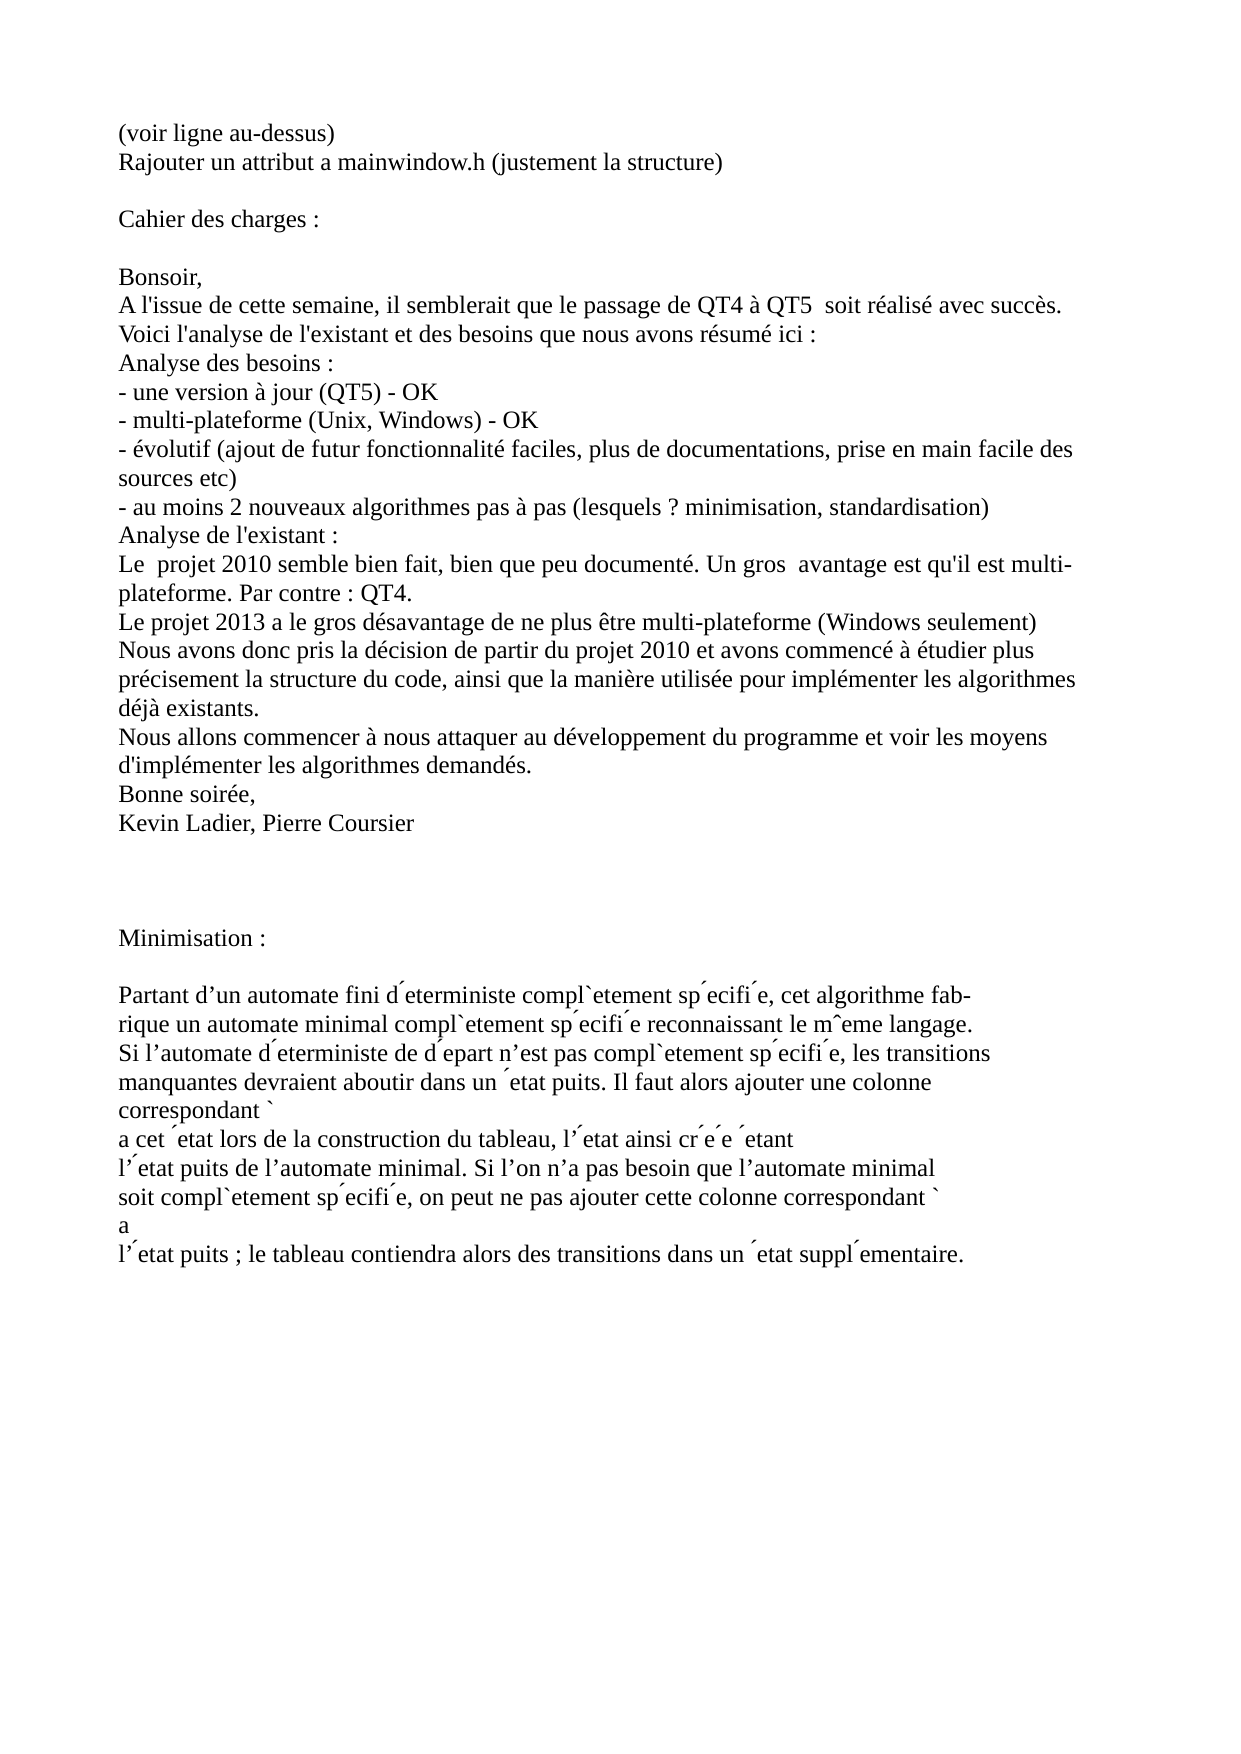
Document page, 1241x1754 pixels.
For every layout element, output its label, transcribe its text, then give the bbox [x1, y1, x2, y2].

text manquantes devraient aboutir dans un ́etat puits. Il faut alors ajouter une colonne [118, 1067, 1122, 1096]
text l’ ́etat puits de l’automate minimal. Si l’on n’a pas besoin que l’automate minimal [118, 1153, 1122, 1182]
text - au moins 2 nouveaux algorithmes pas à pas (lesquels ? minimisation, standardisation) [118, 492, 1122, 521]
text Cahier des charges : [118, 204, 1122, 233]
text Bonsoir, [118, 262, 1122, 291]
text correspondant ` [118, 1096, 1122, 1124]
text (voir ligne au-dessus) [118, 118, 1122, 147]
text Voici l'analyse de l'existant et des besoins que nous avons résumé ici : [118, 319, 1122, 348]
text A l'issue de cette semaine, il semblerait que le passage de QT4 à QT5 soit réalisé avec succès. [118, 291, 1122, 319]
text a cet ́etat lors de la construction du tableau, l’ ́etat ainsi cr ́e ́e ́etant [118, 1124, 1122, 1153]
text Rajouter un attribut a mainwindow.h (justement la structure) [118, 147, 1122, 176]
text a [118, 1211, 1122, 1239]
text Partant d’un automate fini d ́eterministe compl`etement sp ́ecifi ́e, cet algorithme fab- [118, 981, 1122, 1009]
text Analyse de l'existant : [118, 521, 1122, 549]
text Si l’automate d ́eterministe de d ́epart n’est pas compl`etement sp ́ecifi ́e, les transitions [118, 1038, 1122, 1067]
text soit compl`etement sp ́ecifi ́e, on peut ne pas ajouter cette colonne correspondant ` [118, 1182, 1122, 1211]
text Kevin Ladier, Pierre Coursier [118, 808, 1122, 837]
text l’ ́etat puits ; le tableau contiendra alors des transitions dans un ́etat suppl ́ementaire. [118, 1239, 1122, 1268]
text Minimisation : [118, 923, 1122, 952]
text Bonne soirée, [118, 779, 1122, 808]
text - évolutif (ajout de futur fonctionnalité faciles, plus de documentations, prise en main facile des sources etc) [118, 434, 1122, 492]
text - multi-plateforme (Unix, Windows) - OK [118, 406, 1122, 434]
text rique un automate minimal compl`etement sp ́ecifi ́e reconnaissant le mˆeme langage. [118, 1009, 1122, 1038]
text Analyse des besoins : [118, 348, 1122, 377]
text Le projet 2010 semble bien fait, bien que peu documenté. Un gros avantage est qu'il est multi-plateforme. Par contre : QT4. [118, 549, 1122, 607]
text - une version à jour (QT5) - OK [118, 377, 1122, 406]
text Nous allons commencer à nous attaquer au développement du programme et voir les moyens d'implémenter les algorithmes demandés. [118, 722, 1122, 779]
text Nous avons donc pris la décision de partir du projet 2010 et avons commencé à étudier plus précisement la structure du code, ainsi que la manière utilisée pour implémenter les algorithmes déjà existants. [118, 636, 1122, 722]
text Le projet 2013 a le gros désavantage de ne plus être multi-plateforme (Windows seulement) [118, 607, 1122, 636]
